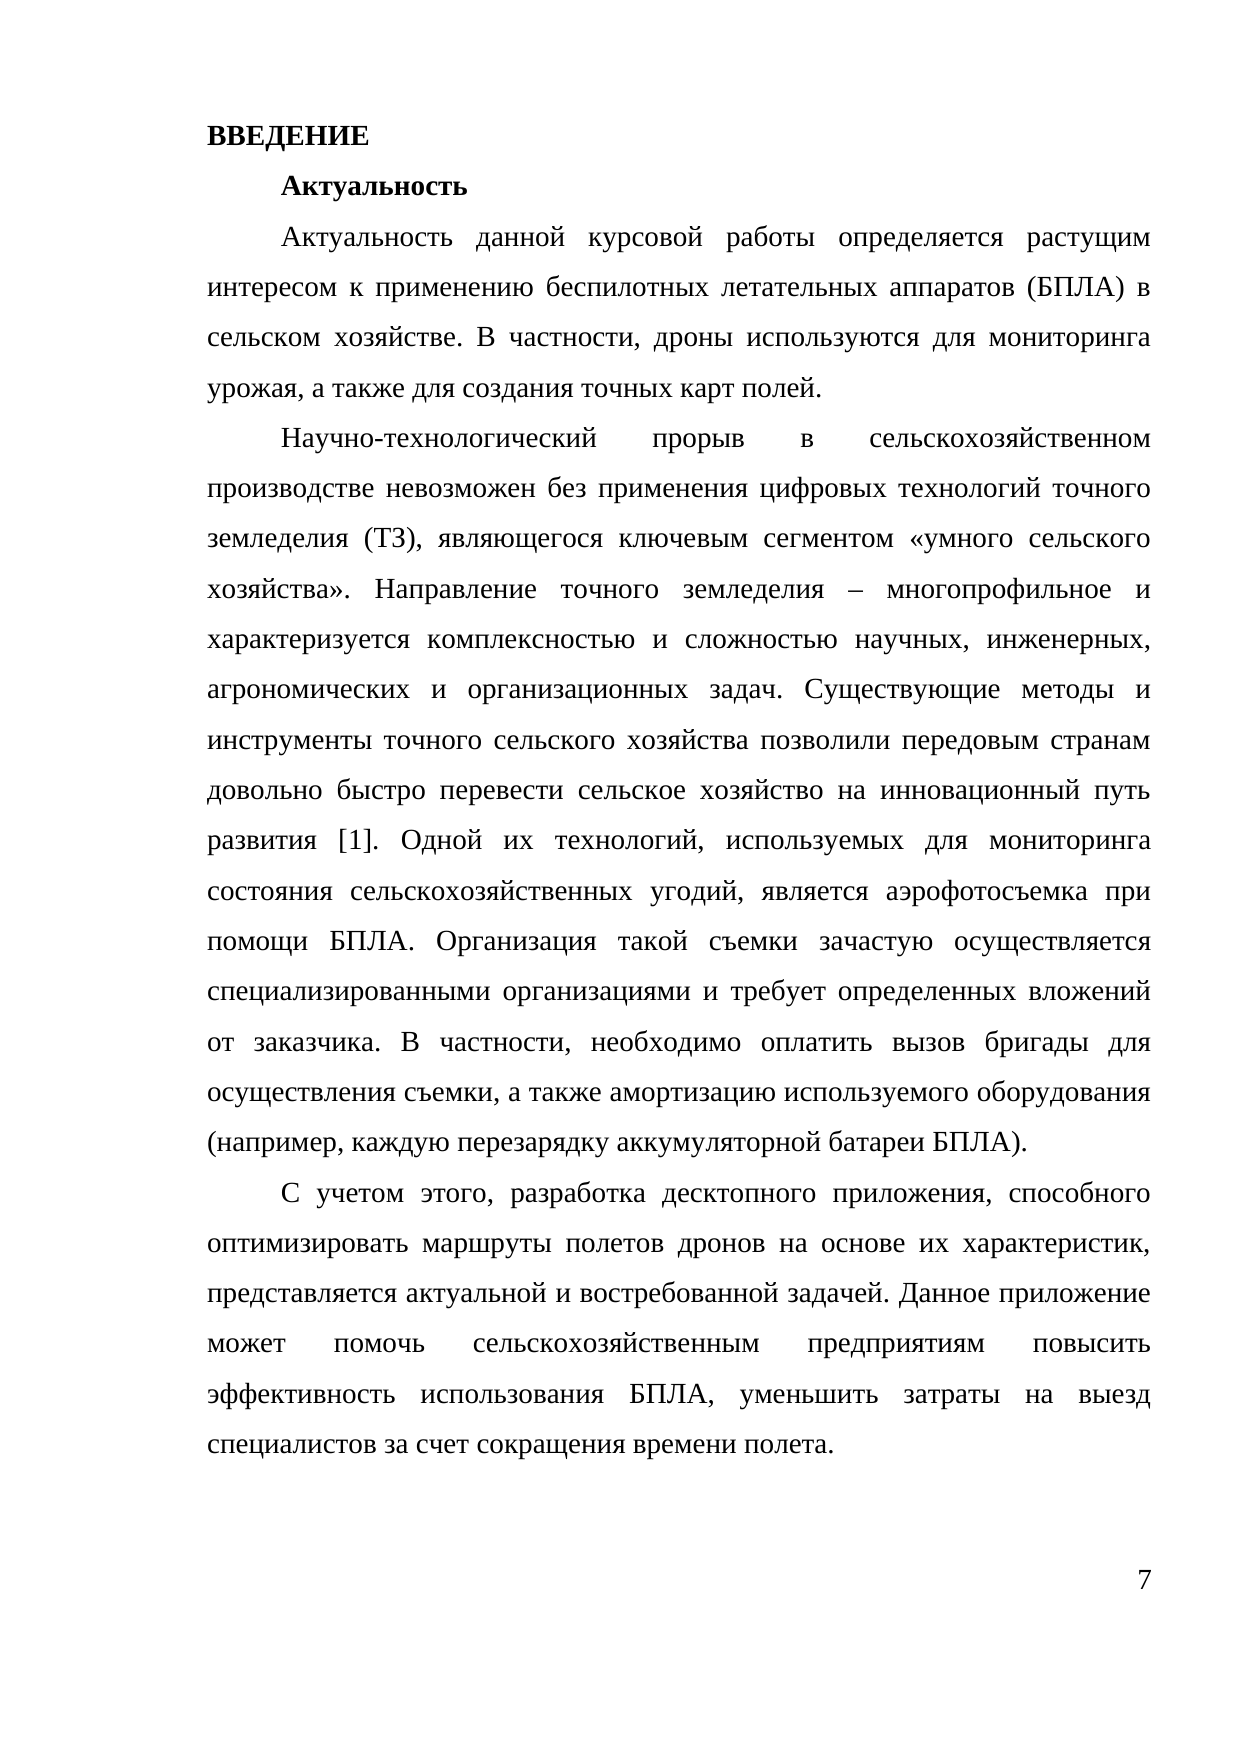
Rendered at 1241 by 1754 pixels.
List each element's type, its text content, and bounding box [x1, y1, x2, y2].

text Научно-технологический прорыв в сельскохозяйственном производстве невозможен без применения цифровых технологий точного земледелия (ТЗ), являющегося ключевым сегментом «умного сельского хозяйства». Направление точного земледелия – многопрофильное и характеризуется комплексностью и сложностью научных, инженерных, агрономических и организационных задач. Существующие методы и инструменты точного сельского хозяйства позволили передовым странам довольно быстро перевести сельское хозяйство на инновационный путь развития [1]. Одной их технологий, используемых для мониторинга состояния сельскохозяйственных угодий, является аэрофотосъемка при помощи БПЛА. Организация такой съемки зачастую осуществляется специализированными организациями и требует определенных вложений от заказчика. В частности, необходимо оплатить вызов бригады для осуществления съемки, а также амортизацию используемого оборудования (например, каждую перезарядку аккумуляторной батареи БПЛА). [207, 420, 1152, 1158]
text ВВЕДЕНИЕ [207, 118, 1152, 152]
text Актуальность данной курсовой работы определяется растущим интересом к применению беспилотных летательных аппаратов (БПЛА) в сельском хозяйстве. В частности, дроны используются для мониторинга урожая, а также для создания точных карт полей. [207, 219, 1152, 403]
text С учетом этого, разработка десктопного приложения, способного оптимизировать маршруты полетов дронов на основе их характеристик, представляется актуальной и востребованной задачей. Данное приложение может помочь сельскохозяйственным предприятиям повысить эффективность использования БПЛА, уменьшить затраты на выезд специалистов за счет сокращения времени полета. [207, 1175, 1152, 1460]
text Актуальность [207, 168, 1152, 202]
